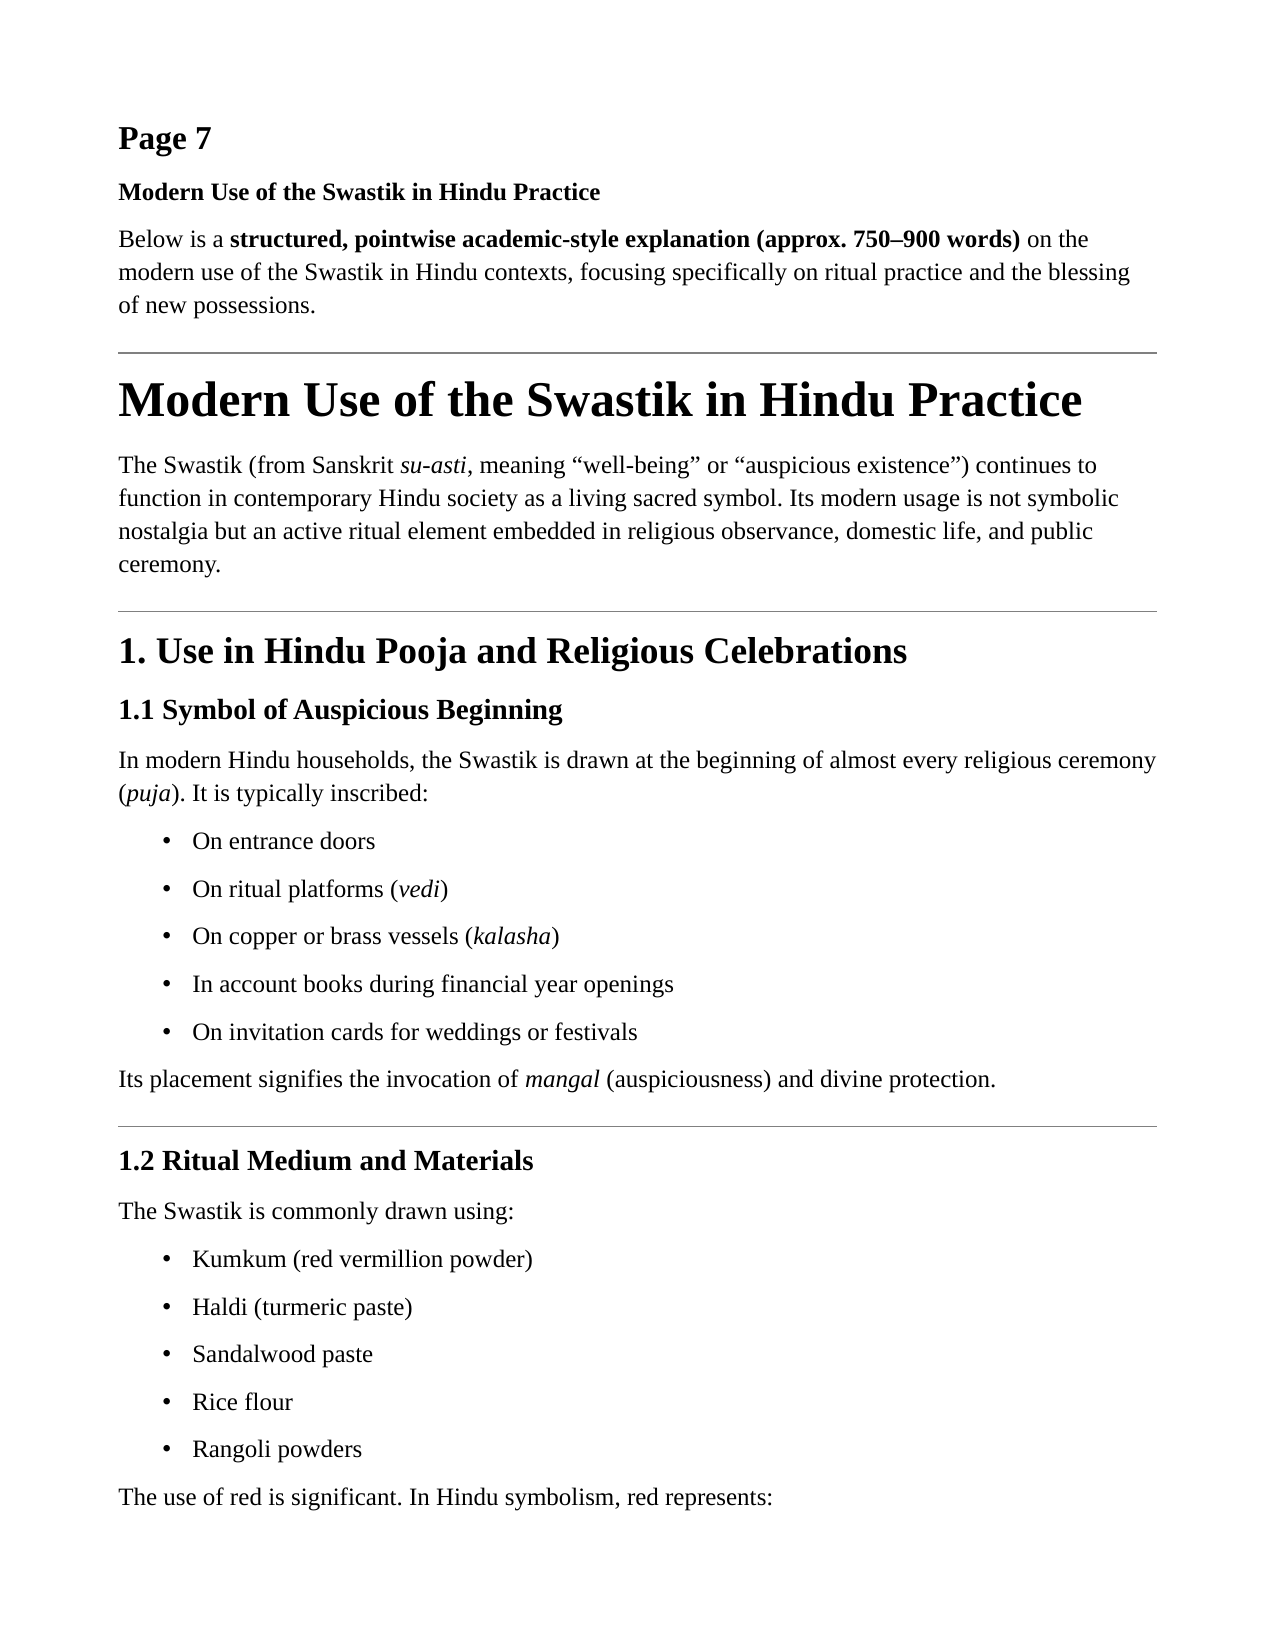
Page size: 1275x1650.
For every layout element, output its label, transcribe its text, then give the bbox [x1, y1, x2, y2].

text In modern Hindu households, the Swastik is drawn at the beginning of almost every religious ceremony (puja). It is typically inscribed: [118, 746, 1157, 807]
list Kumkum (red vermillion powder) [162, 1244, 1157, 1273]
subtitle 1. Use in Hindu Pooja and Religious Celebrations [118, 628, 1157, 671]
subtitle 1.2 Ritual Medium and Materials [118, 1143, 1157, 1177]
text Page 7 [118, 118, 1157, 156]
list Rice flour [162, 1387, 1157, 1416]
text The Swastik (from Sanskrit su-asti, meaning “well-being” or “auspicious existence”) continues to function in contemporary Hindu society as a living sacred symbol. Its modern usage is not symbolic nostalgia but an active ritual element embedded in religious observance, domestic life, and public ceremony. [118, 450, 1157, 578]
list Sandalwood paste [162, 1339, 1157, 1368]
list Haldi (turmeric paste) [162, 1292, 1157, 1320]
list On copper or brass vessels (kalasha) [162, 921, 1157, 950]
text The Swastik is commonly drawn using: [118, 1196, 1157, 1225]
list On ritual platforms (vedi) [162, 874, 1157, 902]
subtitle 1.1 Symbol of Auspicious Beginning [118, 692, 1157, 726]
list On entrance doors [162, 826, 1157, 855]
text Its placement signifies the invocation of mangal (auspiciousness) and divine protection. [118, 1064, 1157, 1093]
list Rangoli powders [162, 1434, 1157, 1463]
text Below is a structured, pointwise academic-style explanation (approx. 750–900 words) on the modern use of the Swastik in Hindu contexts, focusing specifically on ritual practice and the blessing of new possessions. [118, 224, 1157, 319]
text Modern Use of the Swastik in Hindu Practice [118, 177, 1157, 206]
subtitle Modern Use of the Swastik in Hindu Practice [118, 369, 1157, 427]
list On invitation cards for weddings or festivals [162, 1017, 1157, 1045]
text The use of red is significant. In Hindu symbolism, red represents: [118, 1482, 1157, 1511]
list In account books during financial year openings [162, 969, 1157, 998]
